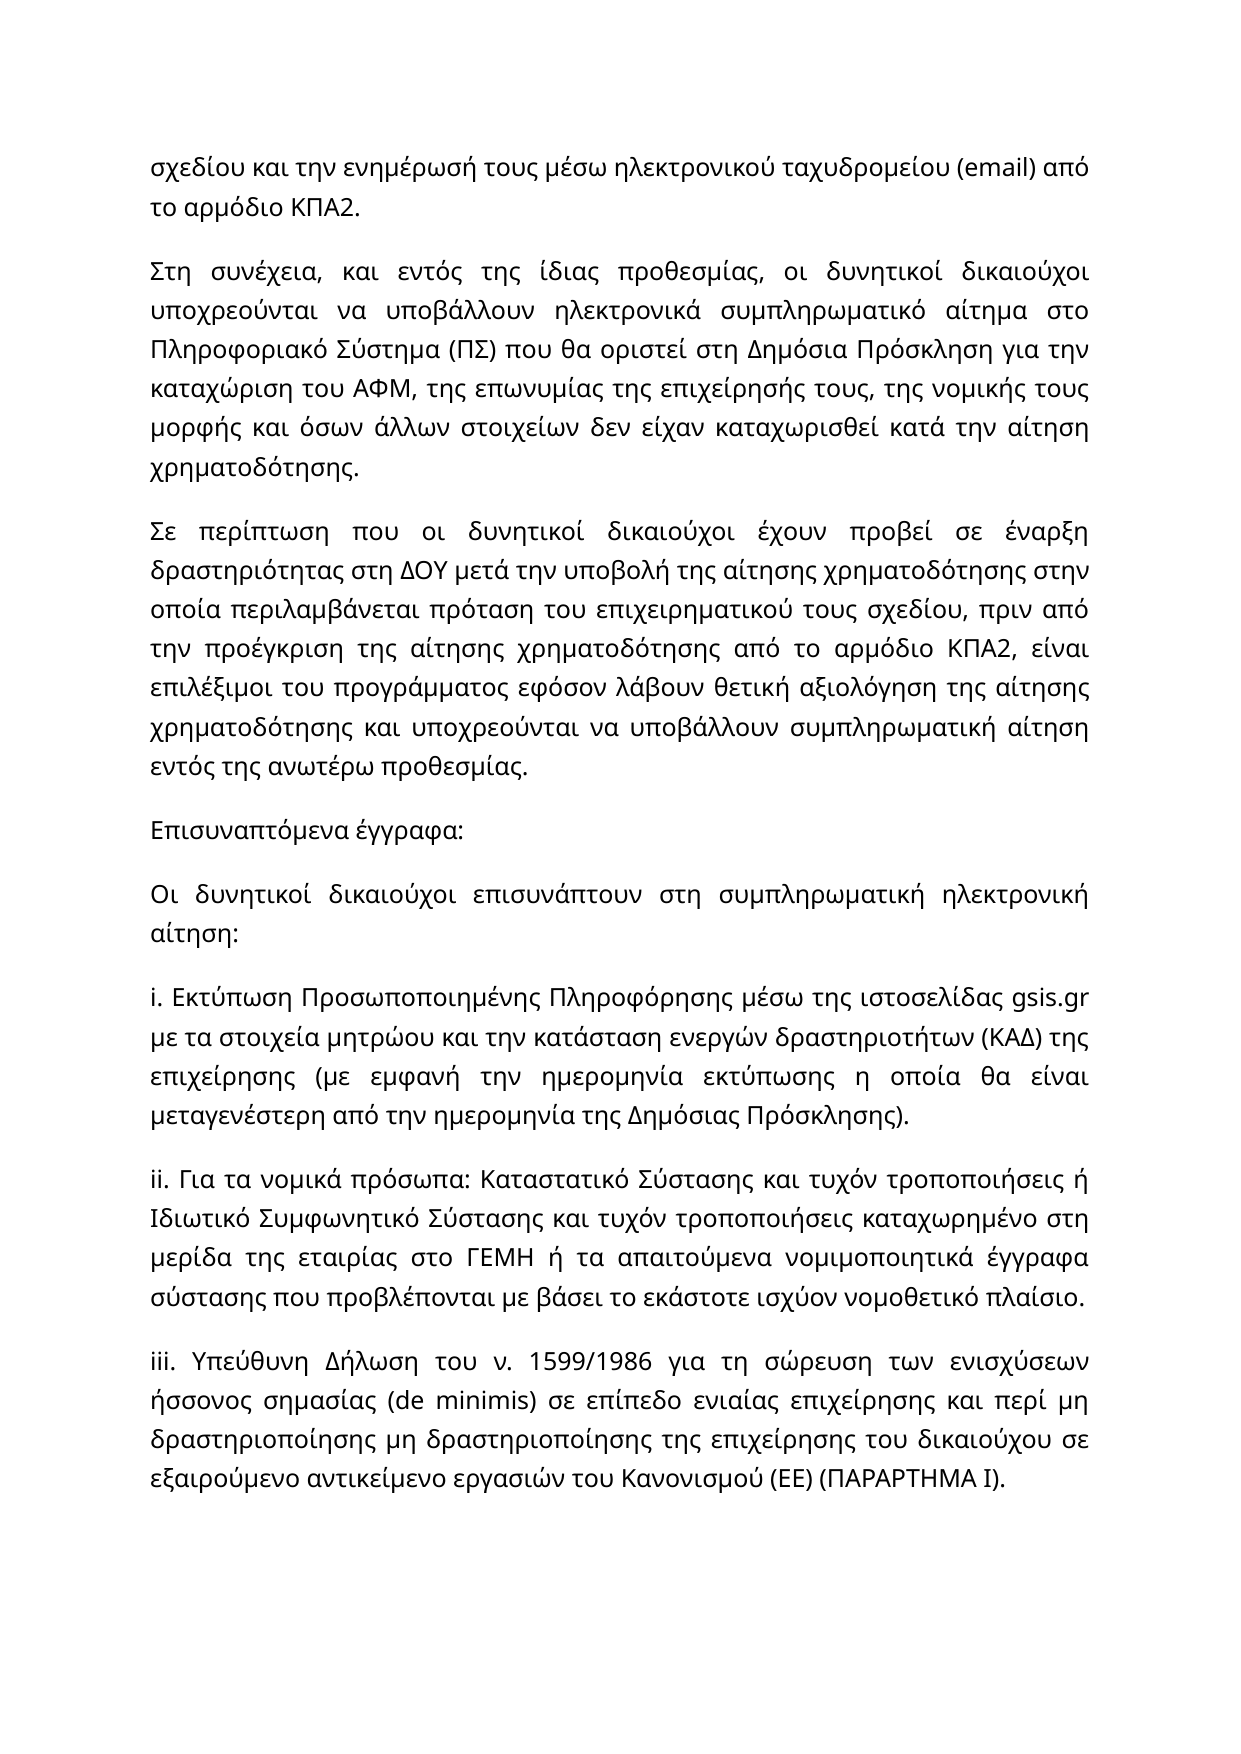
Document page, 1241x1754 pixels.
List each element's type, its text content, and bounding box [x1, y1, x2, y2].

text Στη συνέχεια, και εντός της ίδιας προθεσμίας, οι δυνητικοί δικαιούχοι υποχρεούνται να υποβάλλουν ηλεκτρονικά συμπληρωματικό αίτημα στο Πληροφοριακό Σύστημα (ΠΣ) που θα οριστεί στη Δημόσια Πρόσκληση για την καταχώριση του ΑΦΜ, της επωνυμίας της επιχείρησής τους, της νομικής τους μορφής και όσων άλλων στοιχείων δεν είχαν καταχωρισθεί κατά την αίτηση χρηματοδότησης. [150, 253, 1090, 483]
text ii. Για τα νομικά πρόσωπα: Καταστατικό Σύστασης και τυχόν τροποποιήσεις ή Ιδιωτικό Συμφωνητικό Σύστασης και τυχόν τροποποιήσεις καταχωρημένο στη μερίδα της εταιρίας στο ΓΕΜΗ ή τα απαιτούμενα νομιμοποιητικά έγγραφα σύστασης που προβλέπονται με βάσει το εκάστοτε ισχύον νομοθετικό πλαίσιο. [150, 1162, 1090, 1313]
text i. Εκτύπωση Προσωποποιημένης Πληροφόρησης μέσω της ιστοσελίδας gsis.gr με τα στοιχεία μητρώου και την κατάσταση ενεργών δραστηριοτήτων (ΚΑΔ) της επιχείρησης (με εμφανή την ημερομηνία εκτύπωσης η οποία θα είναι μεταγενέστερη από την ημερομηνία της Δημόσιας Πρόσκλησης). [150, 980, 1090, 1132]
text Επισυναπτόμενα έγγραφα: [150, 812, 1090, 847]
text iii. Υπεύθυνη Δήλωση του ν. 1599/1986 για τη σώρευση των ενισχύσεων ήσσονος σημασίας (de minimis) σε επίπεδο ενιαίας επιχείρησης και περί μη δραστηριοποίησης μη δραστηριοποίησης της επιχείρησης του δικαιούχου σε εξαιρούμενο αντικείμενο εργασιών του Κανονισμού (ΕΕ) (ΠΑΡΑΡΤΗΜΑ Ι). [150, 1343, 1090, 1495]
text Σε περίπτωση που οι δυνητικοί δικαιούχοι έχουν προβεί σε έναρξη δραστηριότητας στη ΔΟΥ μετά την υποβολή της αίτησης χρηματοδότησης στην οποία περιλαμβάνεται πρόταση του επιχειρηματικού τους σχεδίου, πριν από την προέγκριση της αίτησης χρηματοδότησης από το αρμόδιο ΚΠΑ2, είναι επιλέξιμοι του προγράμματος εφόσον λάβουν θετική αξιολόγηση της αίτησης χρηματοδότησης και υποχρεούνται να υποβάλλουν συμπληρωματική αίτηση εντός της ανωτέρω προθεσμίας. [150, 513, 1090, 782]
text Οι δυνητικοί δικαιούχοι επισυνάπτουν στη συμπληρωματική ηλεκτρονική αίτηση: [150, 877, 1090, 950]
text σχεδίου και την ενημέρωσή τους μέσω ηλεκτρονικού ταχυδρομείου (email) από το αρμόδιο ΚΠΑ2. [150, 150, 1090, 223]
